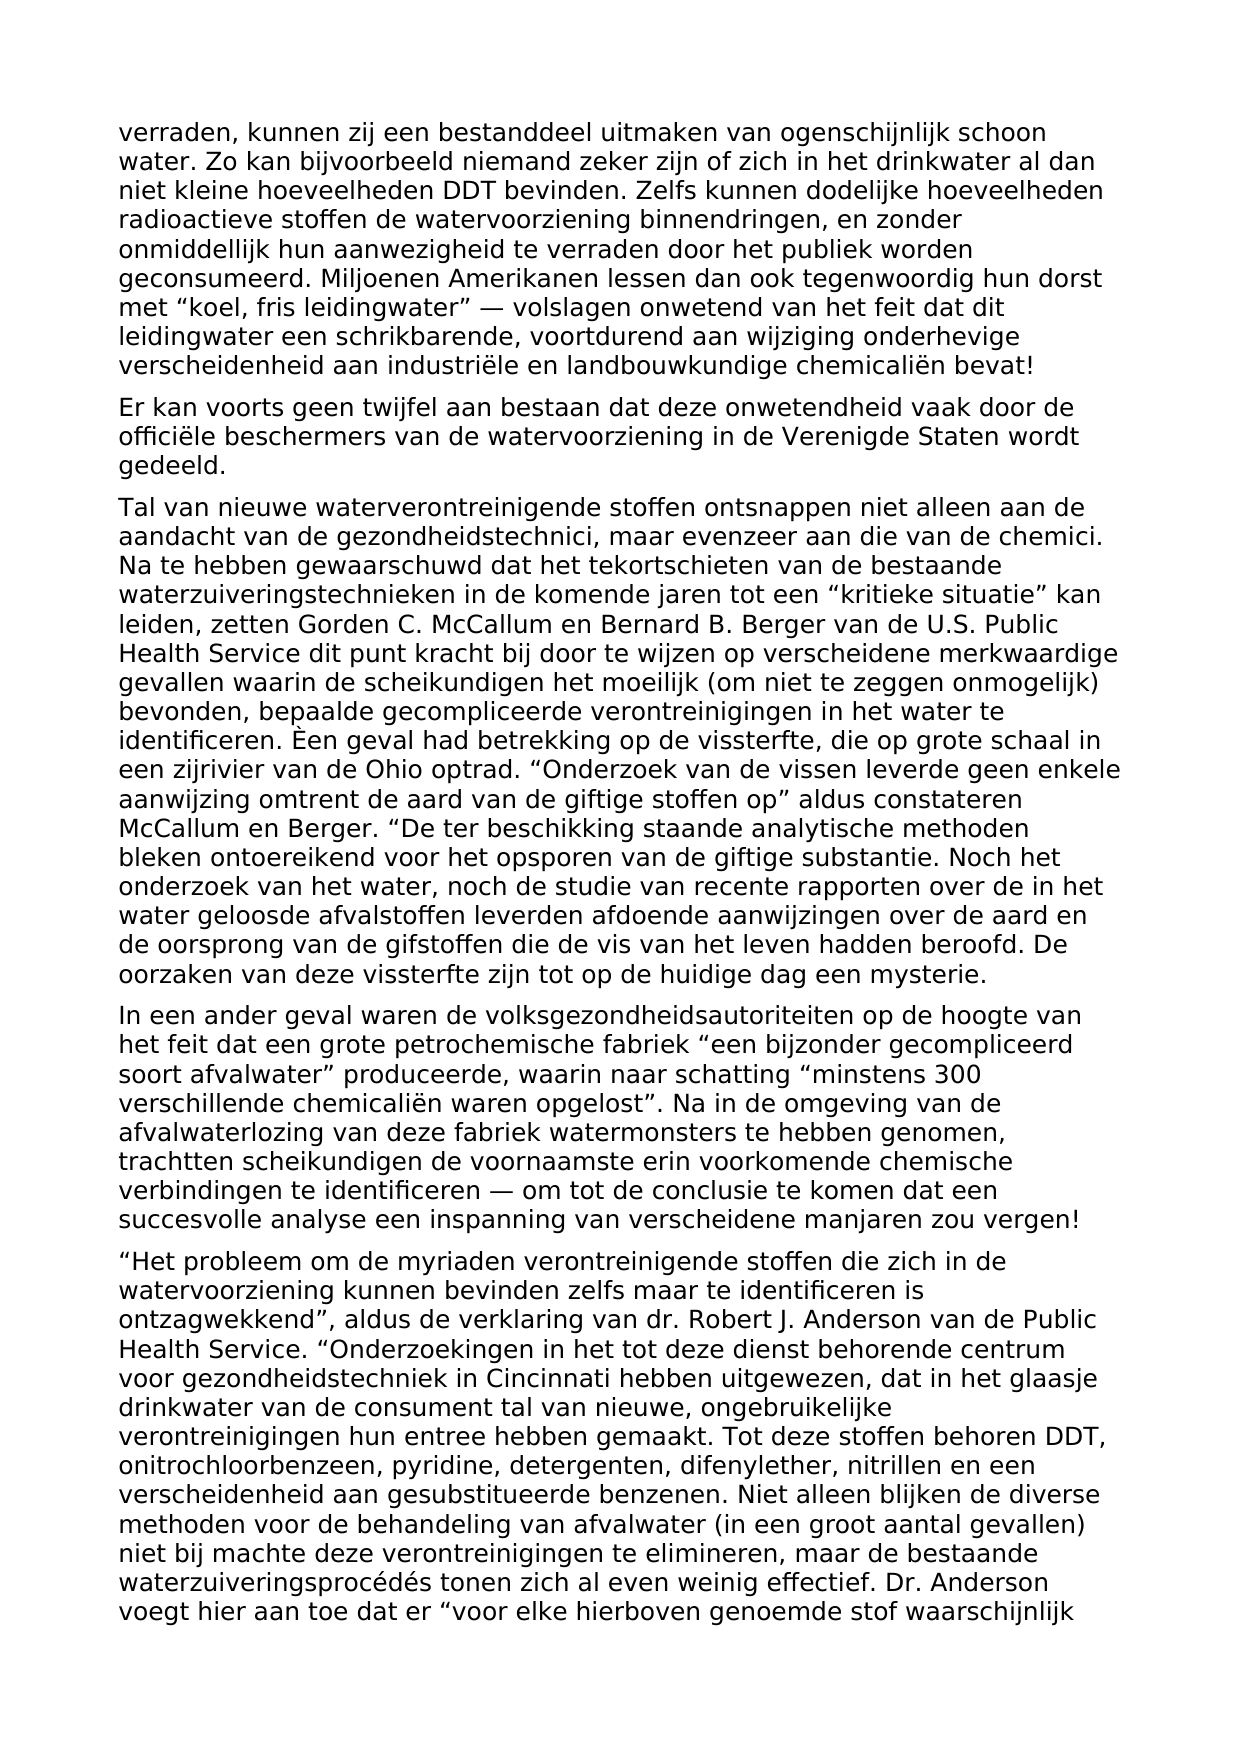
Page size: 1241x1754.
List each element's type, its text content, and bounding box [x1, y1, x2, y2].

text “Het probleem om de myriaden verontreinigende stoffen die zich in de watervoorziening kunnen bevinden zelfs maar te identificeren is ontzagwekkend”, aldus de verklaring van dr. Robert J. Anderson van de Public Health Service. “Onderzoekingen in het tot deze dienst behorende centrum voor gezondheidstechniek in Cincinnati hebben uitgewezen, dat in het glaasje drinkwater van de consument tal van nieuwe, ongebruikelijke verontreinigingen hun entree hebben gemaakt. Tot deze stoffen behoren DDT, onitrochloorbenzeen, pyridine, detergenten, difenylether, nitrillen en een verscheidenheid aan gesubstitueerde benzenen. Niet alleen blijken de diverse methoden voor de behandeling van afvalwater (in een groot aantal gevallen) niet bij machte deze verontreinigingen te elimineren, maar de bestaande waterzuiveringsprocédés tonen zich al even weinig effectief. Dr. Anderson voegt hier aan toe dat er “voor elke hierboven genoemde stof waarschijnlijk [118, 1247, 1122, 1626]
text Er kan voorts geen twijfel aan bestaan dat deze onwetendheid vaak door de officiële beschermers van de watervoorziening in de Verenigde Staten wordt gedeeld. [118, 393, 1122, 481]
text verraden, kunnen zij een bestanddeel uitmaken van ogenschijnlijk schoon water. Zo kan bijvoorbeeld niemand zeker zijn of zich in het drinkwater al dan niet kleine hoeveelheden DDT bevinden. Zelfs kunnen dodelijke hoeveelheden radioactieve stoffen de watervoorziening binnendringen, en zonder onmiddellijk hun aanwezigheid te verraden door het publiek worden geconsumeerd. Miljoenen Amerikanen lessen dan ook tegenwoordig hun dorst met “koel, fris leidingwater” — volslagen onwetend van het feit dat dit leidingwater een schrikbarende, voortdurend aan wijziging onderhevige verscheidenheid aan industriële en landbouwkundige chemicaliën bevat! [118, 118, 1122, 381]
text In een ander geval waren de volksgezondheidsautoriteiten op de hoogte van het feit dat een grote petrochemische fabriek “een bijzonder gecompliceerd soort afvalwater” produceerde, waarin naar schatting “minstens 300 verschillende chemicaliën waren opgelost”. Na in de omgeving van de afvalwaterlozing van deze fabriek watermonsters te hebben genomen, trachtten scheikundigen de voornaamste erin voorkomende chemische verbindingen te identificeren — om tot de conclusie te komen dat een succesvolle analyse een inspanning van verscheidene manjaren zou vergen! [118, 1001, 1122, 1235]
text Tal van nieuwe waterverontreinigende stoffen ontsnappen niet alleen aan de aandacht van de gezondheidstechnici, maar evenzeer aan die van de chemici. Na te hebben gewaarschuwd dat het tekortschieten van de bestaande waterzuiveringstechnieken in de komende jaren tot een “kritieke situatie” kan leiden, zetten Gorden C. McCallum en Bernard B. Berger van de U.S. Public Health Service dit punt kracht bij door te wijzen op verscheidene merkwaardige gevallen waarin de scheikundigen het moeilijk (om niet te zeggen onmogelijk) bevonden, bepaalde gecompliceerde verontreinigingen in het water te identificeren. Èen geval had betrekking op de vissterfte, die op grote schaal in een zijrivier van de Ohio optrad. “Onderzoek van de vissen leverde geen enkele aanwijzing omtrent de aard van de giftige stoffen op” aldus constateren McCallum en Berger. “De ter beschikking staande analytische methoden bleken ontoereikend voor het opsporen van de giftige substantie. Noch het onderzoek van het water, noch de studie van recente rapporten over de in het water geloosde afvalstoffen leverden afdoende aanwijzingen over de aard en de oorsprong van de gifstoffen die de vis van het leven hadden beroofd. De oorzaken van deze vissterfte zijn tot op de huidige dag een mysterie. [118, 493, 1122, 989]
